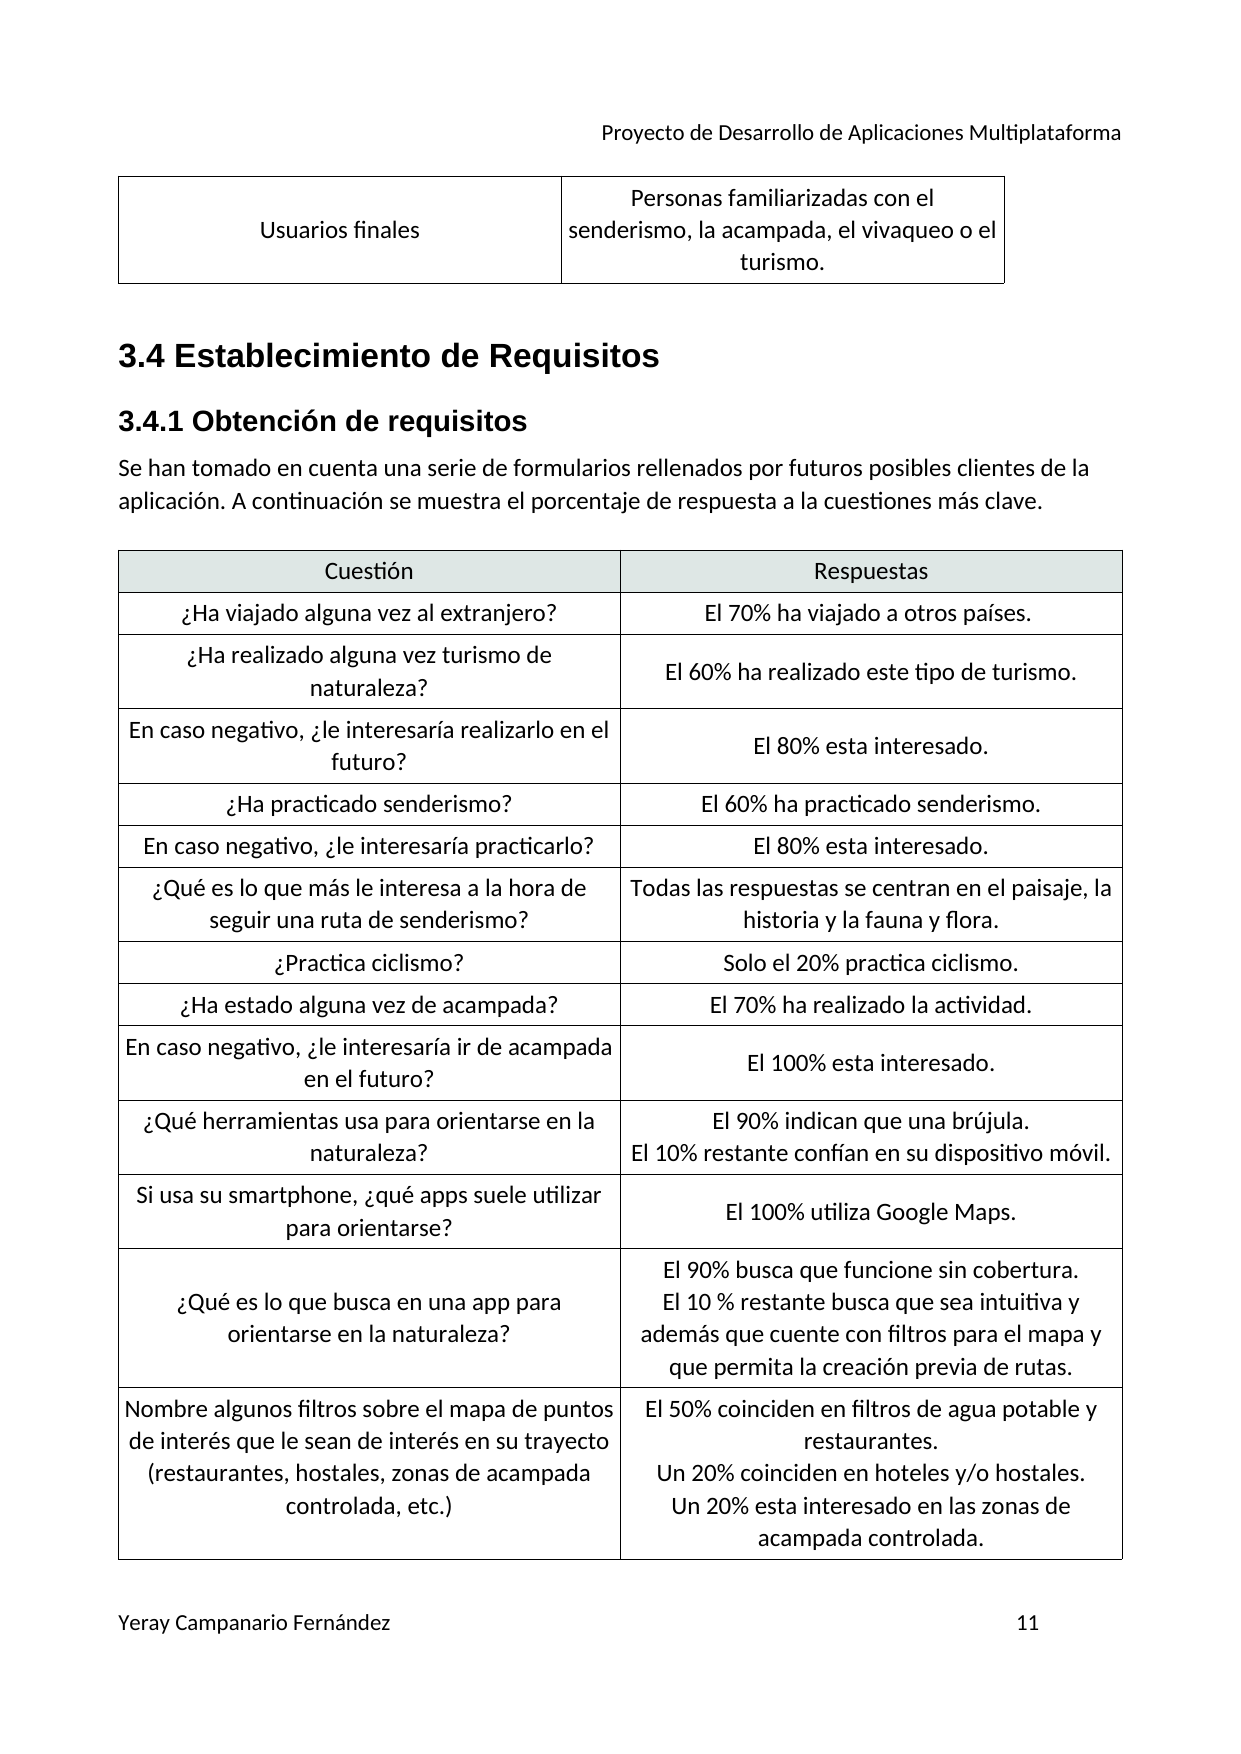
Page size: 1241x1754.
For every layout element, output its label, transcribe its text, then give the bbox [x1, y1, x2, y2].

table_cell ¿Practica ciclismo? [119, 942, 620, 983]
table_cell El 70% ha viajado a otros países. [621, 593, 1122, 634]
table_cell ¿Qué es lo que busca en una app para orientarse en la naturaleza? [119, 1249, 620, 1387]
table_cell El 80% esta interesado. [621, 709, 1122, 782]
table_header Cuestión [119, 551, 620, 592]
table_cell El 80% esta interesado. [621, 826, 1122, 867]
table_cell El 60% ha practicado senderismo. [621, 784, 1122, 824]
table_cell Personas familiarizadas con el senderismo, la acampada, el vivaqueo o el turismo. [562, 177, 1004, 283]
table_cell Usuarios finales [119, 177, 561, 283]
table_cell El 50% coinciden en filtros de agua potable y restaurantes. Un 20% coinciden en hoteles y/o hostales. Un 20% esta interesado en las zonas de acampada controlada. [621, 1388, 1122, 1558]
table_header Respuestas [621, 551, 1122, 592]
table_cell El 100% utiliza Google Maps. [621, 1175, 1122, 1248]
table_cell En caso negativo, ¿le interesaría practicarlo? [119, 826, 620, 867]
table_cell El 90% busca que funcione sin cobertura. El 10 % restante busca que sea intuitiva y además que cuente con filtros para el mapa y que permita la creación previa de rutas. [621, 1249, 1122, 1387]
table_cell ¿Qué herramientas usa para orientarse en la naturaleza? [119, 1101, 620, 1174]
subtitle 3.4 Establecimiento de Requisitos [118, 336, 1122, 375]
table_cell Todas las respuestas se centran en el paisaje, la historia y la fauna y flora. [621, 868, 1122, 941]
table_cell ¿Ha estado alguna vez de acampada? [119, 984, 620, 1025]
table_cell En caso negativo, ¿le interesaría ir de acampada en el futuro? [119, 1026, 620, 1099]
table_cell Si usa su smartphone, ¿qué apps suele utilizar para orientarse? [119, 1175, 620, 1248]
table_cell El 70% ha realizado la actividad. [621, 984, 1122, 1025]
table_cell El 100% esta interesado. [621, 1026, 1122, 1099]
text Se han tomado en cuenta una serie de formularios rellenados por futuros posibles clientes de la aplicación. A continuación se muestra el porcentaje de respuesta a la cuestiones más clave. [118, 453, 1122, 515]
subtitle 3.4.1 Obtención de requisitos [118, 404, 1122, 438]
table_cell Solo el 20% practica ciclismo. [621, 942, 1122, 983]
table_cell En caso negativo, ¿le interesaría realizarlo en el futuro? [119, 709, 620, 782]
table_cell El 60% ha realizado este tipo de turismo. [621, 635, 1122, 708]
table_cell Nombre algunos filtros sobre el mapa de puntos de interés que le sean de interés en su trayecto (restaurantes, hostales, zonas de acampada controlada, etc.) [119, 1388, 620, 1558]
table_cell El 90% indican que una brújula. El 10% restante confían en su dispositivo móvil. [621, 1101, 1122, 1174]
table_cell ¿Ha realizado alguna vez turismo de naturaleza? [119, 635, 620, 708]
table_cell ¿Ha practicado senderismo? [119, 784, 620, 824]
table_cell ¿Ha viajado alguna vez al extranjero? [119, 593, 620, 634]
table_cell ¿Qué es lo que más le interesa a la hora de seguir una ruta de senderismo? [119, 868, 620, 941]
